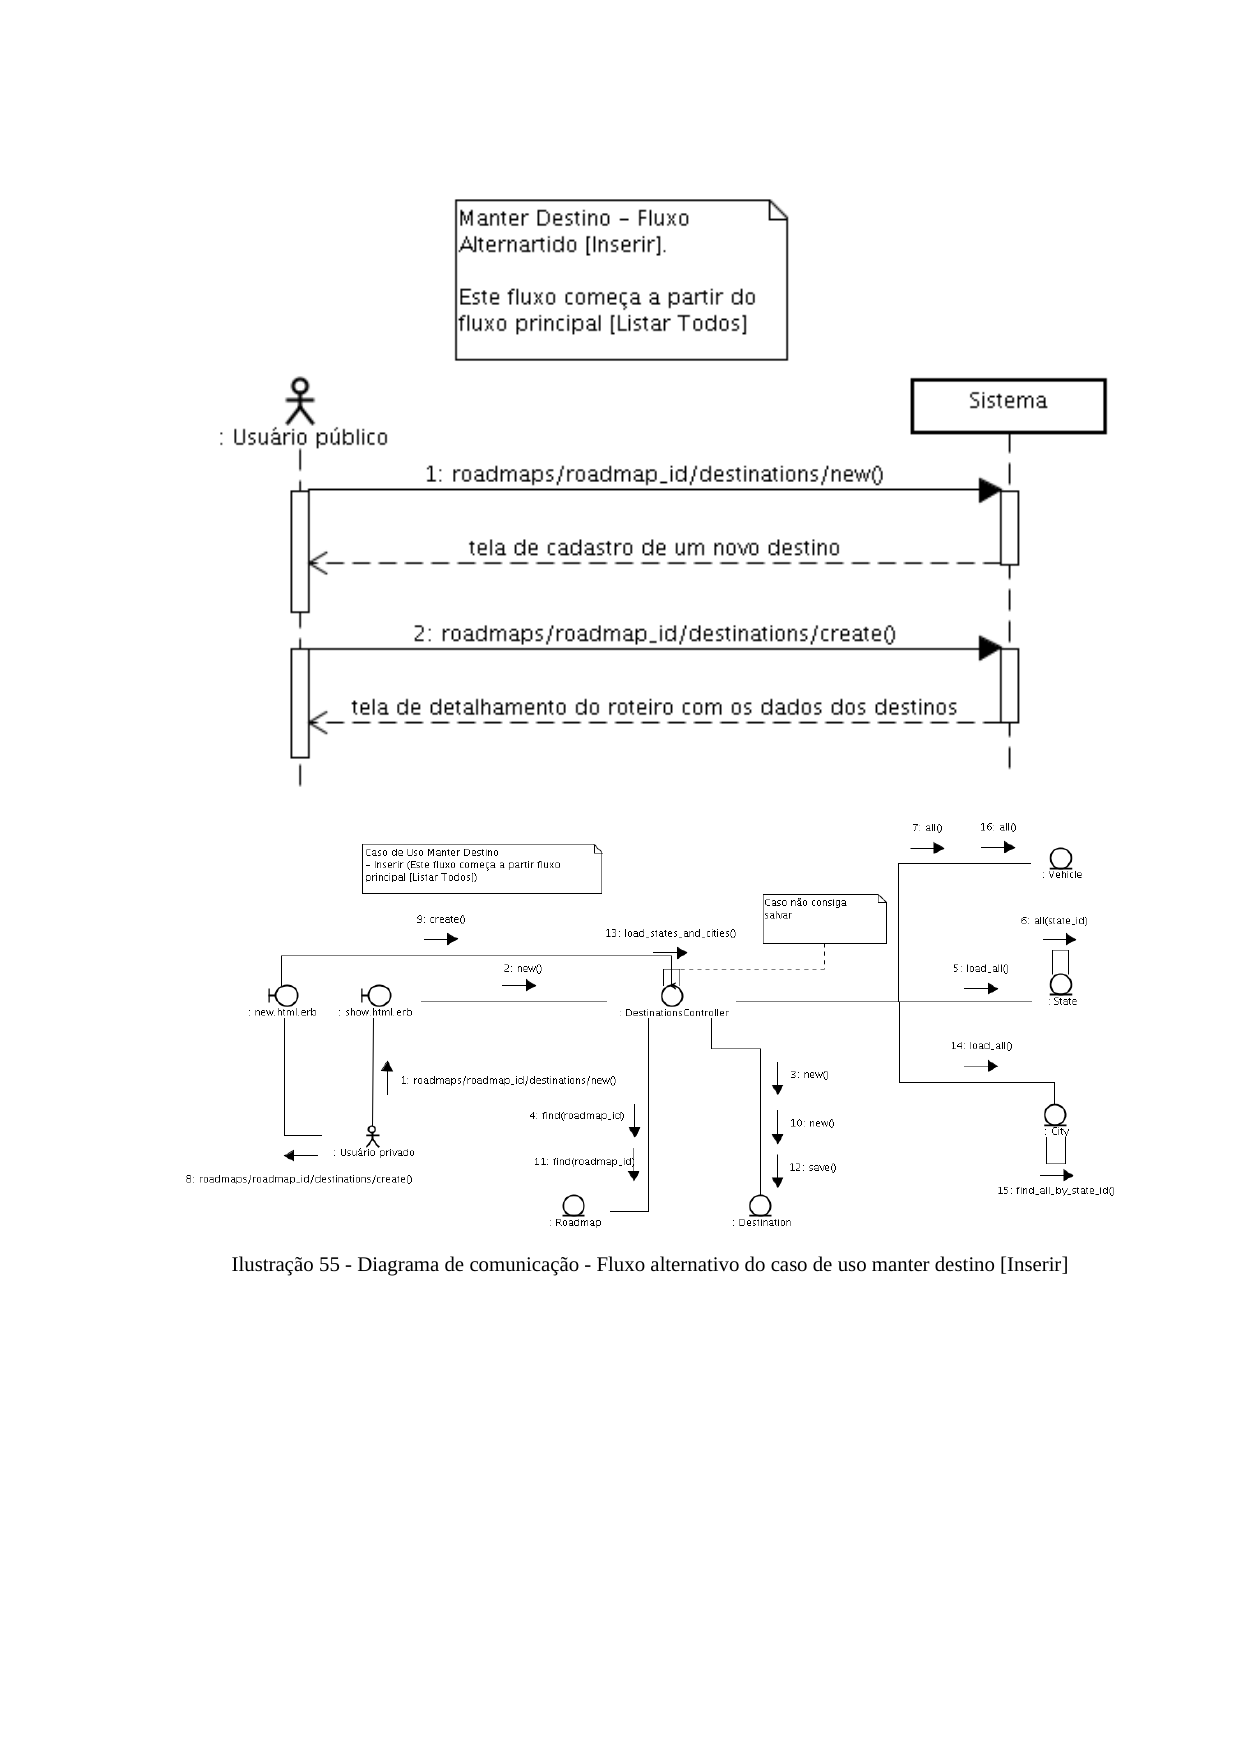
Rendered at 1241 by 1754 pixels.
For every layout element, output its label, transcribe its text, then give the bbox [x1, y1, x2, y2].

picture [177, 812, 1123, 1252]
text Ilustração 55 - Diagrama de comunicação - Fluxo alternativo do caso de uso manter destino [Inserir] [178, 1252, 1122, 1276]
picture [177, 184, 1123, 808]
